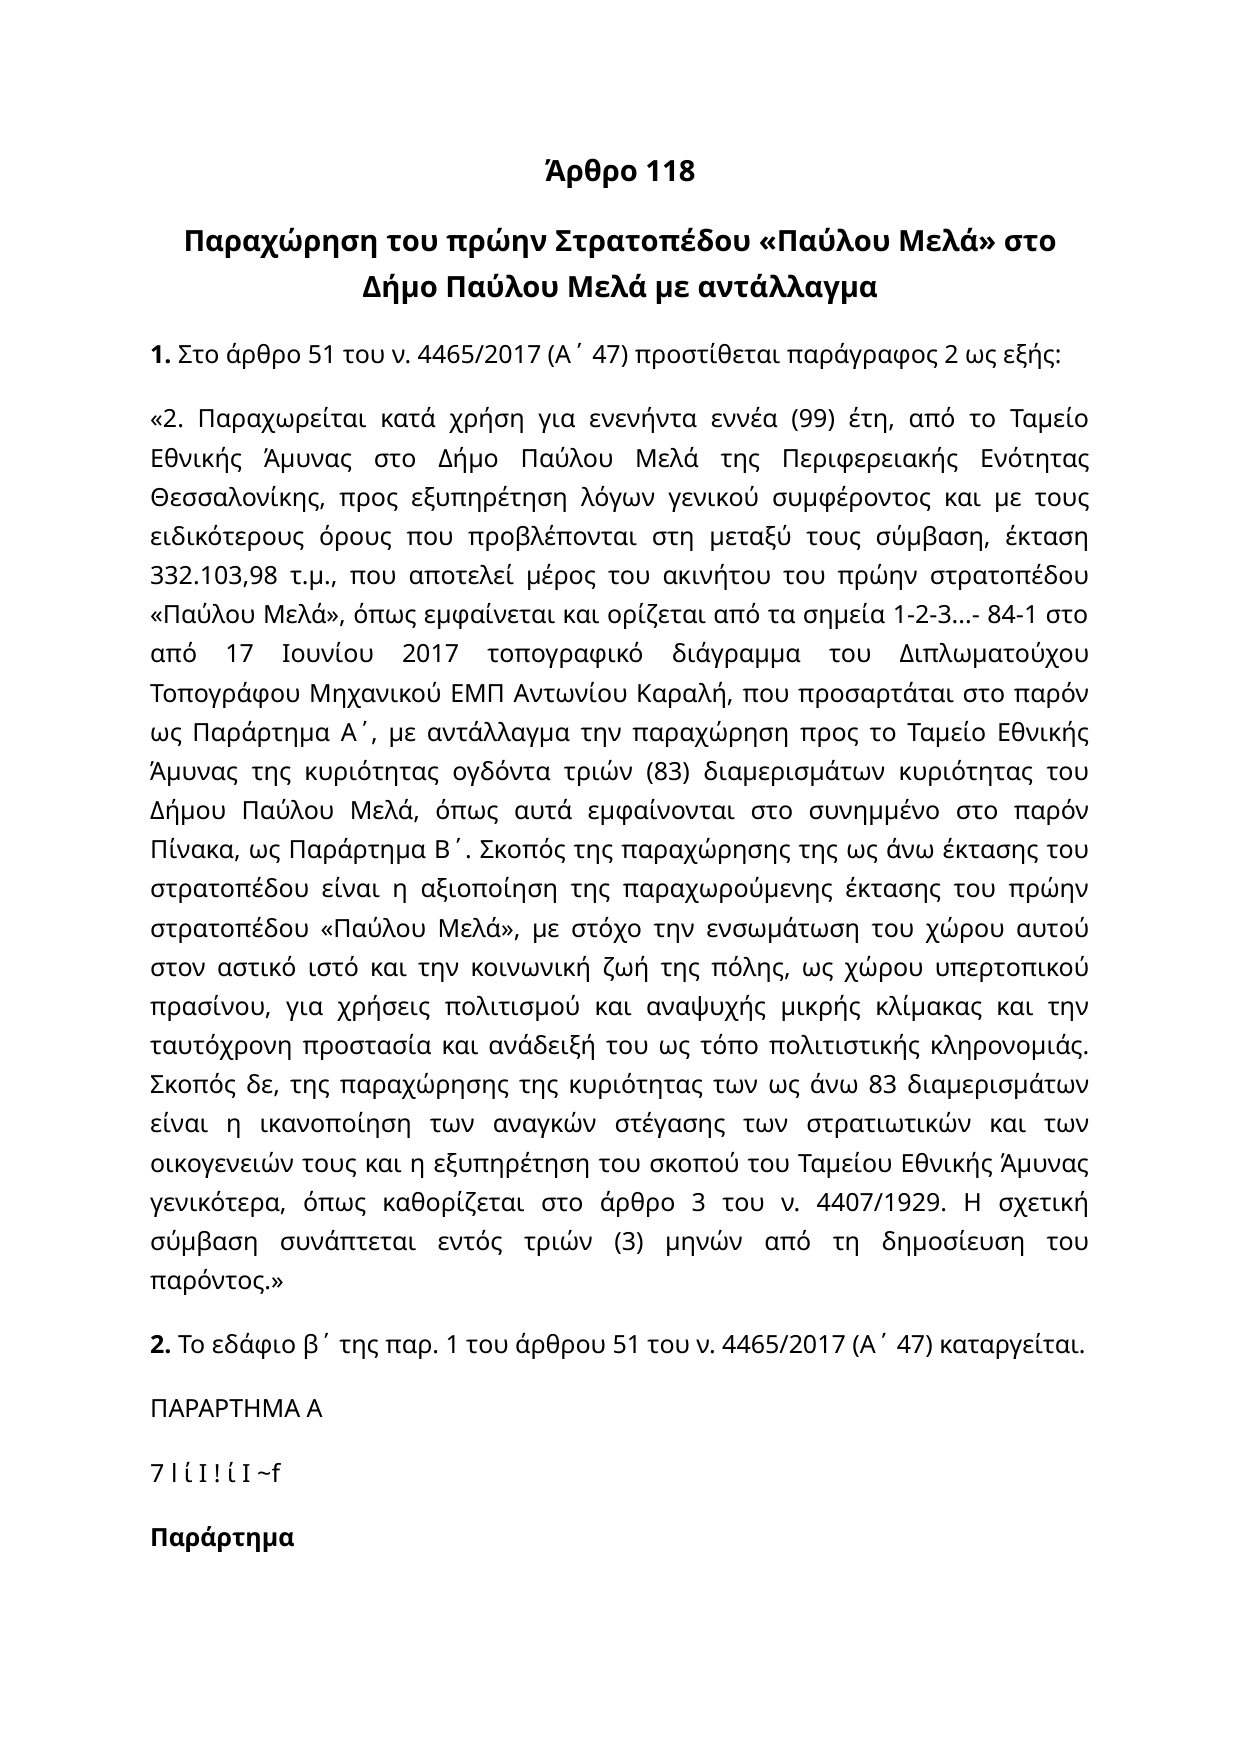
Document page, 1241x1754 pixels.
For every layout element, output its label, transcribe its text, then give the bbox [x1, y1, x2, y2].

text 1. Στο άρθρο 51 του ν. 4465/2017 (Α΄ 47) προστίθεται παράγραφος 2 ως εξής: [150, 337, 1090, 371]
title Παράρτημα [150, 1519, 1090, 1553]
text 7 l ί I ! ί Ι ~f [150, 1455, 1090, 1489]
text «2. Παραχωρείται κατά χρήση για ενενήντα εννέα (99) έτη, από το Ταμείο Εθνικής Άμυνας στο Δήμο Παύλου Μελά της Περιφερειακής Ενότητας Θεσσαλονίκης, προς εξυπηρέτηση λόγων γενικού συμφέροντος και με τους ειδικότερους όρους που προβλέπονται στη μεταξύ τους σύμβαση, έκταση 332.103,98 τ.μ., που αποτελεί μέρος του ακινήτου του πρώην στρατοπέδου «Παύλου Μελά», όπως εμφαίνεται και ορίζεται από τα σημεία 1-2-3...- 84-1 στο από 17 Ιουνίου 2017 τοπογραφικό διάγραμμα του Διπλωματούχου Τοπογράφου Μηχανικού ΕΜΠ Αντωνίου Καραλή, που προσαρτάται στο παρόν ως Παράρτημα Α΄, με αντάλλαγμα την παραχώρηση προς το Ταμείο Εθνικής Άμυνας της κυριότητας ογδόντα τριών (83) διαμερισμάτων κυριότητας του Δήμου Παύλου Μελά, όπως αυτά εμφαίνονται στο συνημμένο στο παρόν Πίνακα, ως Παράρτημα Β΄. Σκοπός της παραχώρησης της ως άνω έκτασης του στρατοπέδου είναι η αξιοποίηση της παραχωρούμενης έκτασης του πρώην στρατοπέδου «Παύλου Μελά», με στόχο την ενσωμάτωση του χώρου αυτού στον αστικό ιστό και την κοινωνική ζωή της πόλης, ως χώρου υπερτοπικού πρασίνου, για χρήσεις πολιτισμού και αναψυχής μικρής κλίμακας και την ταυτόχρονη προστασία και ανάδειξή του ως τόπο πολιτιστικής κληρονομιάς. Σκοπός δε, της παραχώρησης της κυριότητας των ως άνω 83 διαμερισμάτων είναι η ικανοποίηση των αναγκών στέγασης των στρατιωτικών και των οικογενειών τους και η εξυπηρέτηση του σκοπού του Ταμείου Εθνικής Άμυνας γενικότερα, όπως καθορίζεται στο άρθρο 3 του ν. 4407/1929. Η σχετική σύμβαση συνάπτεται εντός τριών (3) μηνών από τη δημοσίευση του παρόντος.» [150, 401, 1090, 1297]
text 2. Το εδάφιο β΄ της παρ. 1 του άρθρου 51 του ν. 4465/2017 (Α΄ 47) καταργείται. [150, 1327, 1090, 1361]
subtitle Παραχώρηση του πρώην Στρατοπέδου «Παύλου Μελά» στο Δήμο Παύλου Μελά με αντάλλαγμα [150, 221, 1090, 306]
subtitle Άρθρο 118 [150, 150, 1090, 190]
text ΠΑΡΑΡΤΗΜΑ A [150, 1391, 1090, 1425]
